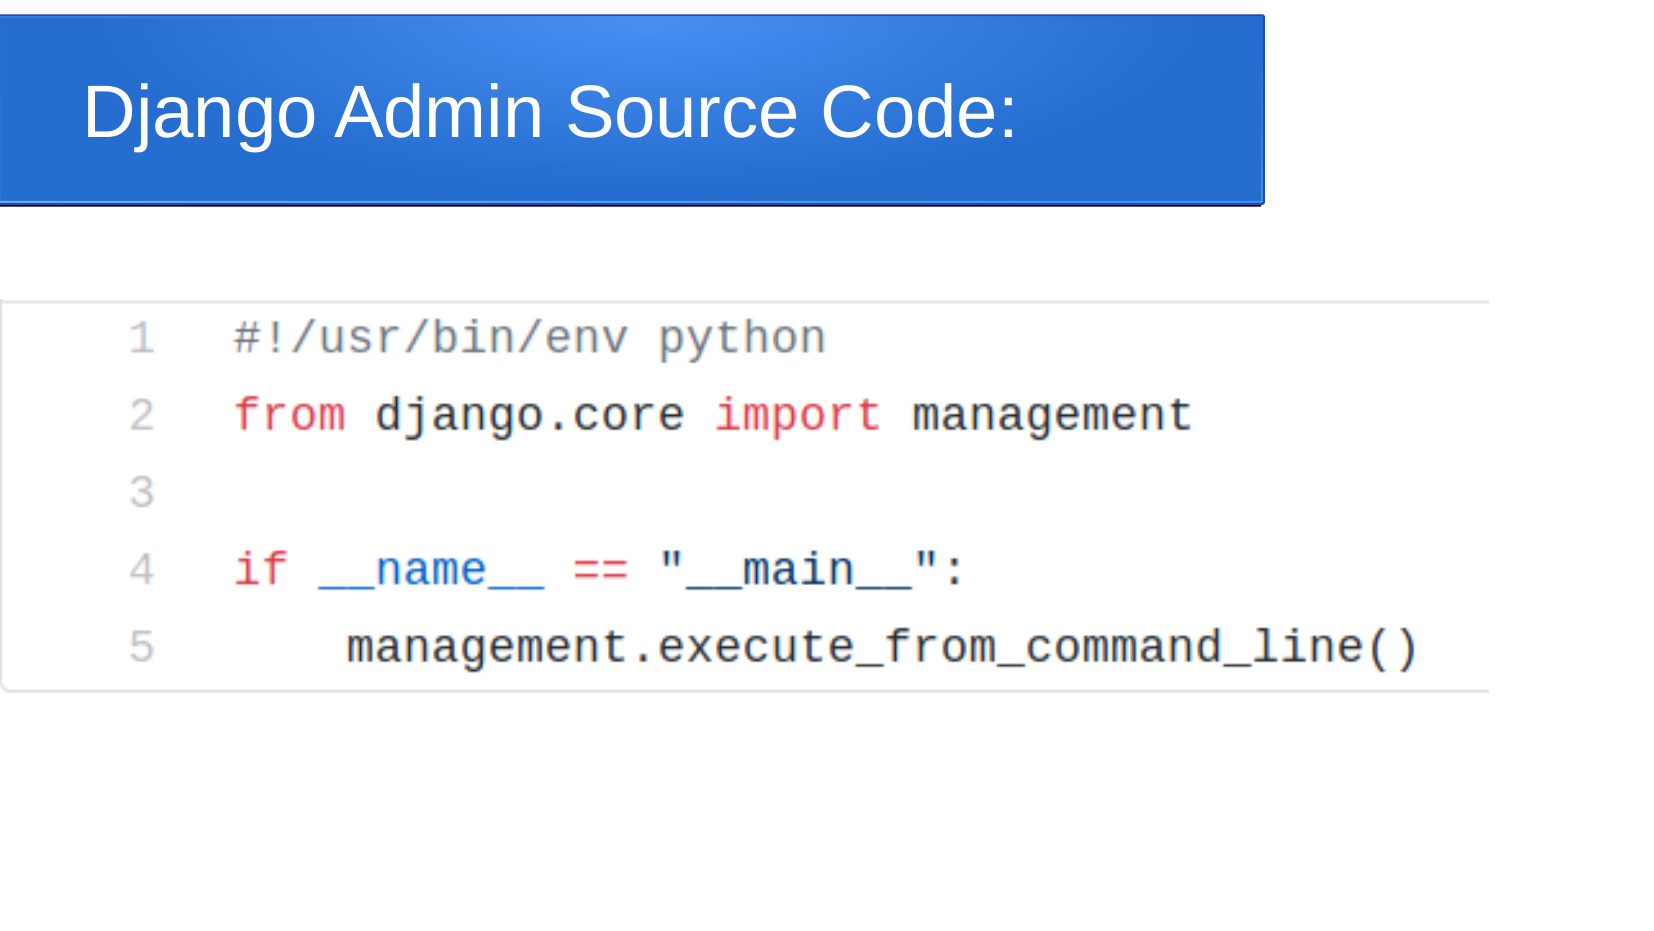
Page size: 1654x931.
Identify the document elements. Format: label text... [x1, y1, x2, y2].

picture [0, 299, 1489, 701]
title Django Admin Source Code: [82, 35, 1235, 189]
